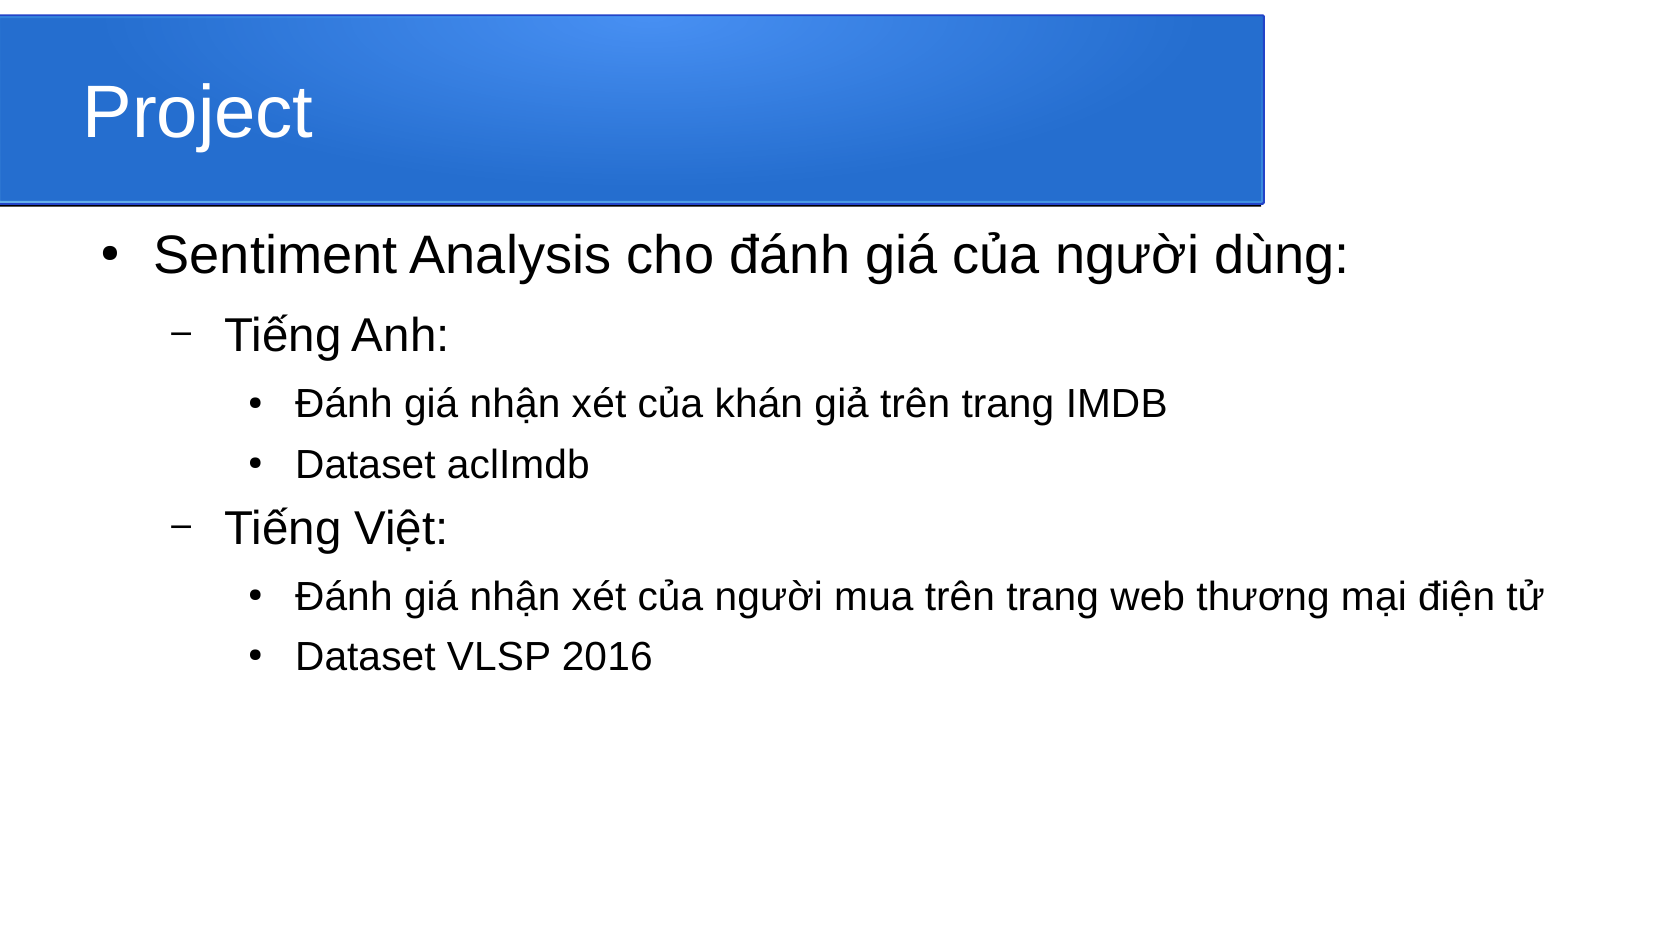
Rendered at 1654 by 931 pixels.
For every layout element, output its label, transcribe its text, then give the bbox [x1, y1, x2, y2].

title Project [82, 35, 1235, 189]
list Sentiment Analysis cho đánh giá của người dùng: Tiếng Anh: Đánh giá nhận xét của khán giả trên trang IMDB Dataset aclImdb Tiếng Việt: Đánh giá nhận xét của người mua trên trang web thương mại điện tử Dataset VLSP 2016 [82, 224, 1571, 764]
